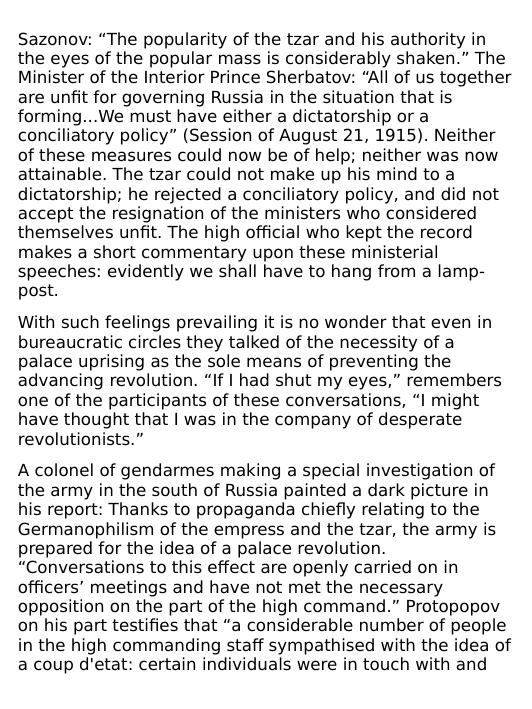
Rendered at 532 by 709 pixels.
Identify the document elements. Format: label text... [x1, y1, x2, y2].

text A colonel of gendarmes making a special investigation of the army in the south of Russia painted a dark picture in his report: Thanks to propaganda chiefly relating to the Germanophilism of the empress and the tzar, the army is prepared for the idea of a palace revolution. “Conversations to this effect are openly carried on in officers’ meetings and have not met the necessary opposition on the part of the high command.” Protopopov on his part testifies that “a considerable number of people in the high commanding staff sympathised with the idea of a coup d'etat: certain individuals were in touch with and [18, 461, 514, 674]
text Sazonov: “The popularity of the tzar and his authority in the eyes of the popular mass is considerably shaken.” The Minister of the Interior Prince Sherbatov: “All of us together are unfit for governing Russia in the situation that is forming...We must have either a dictatorship or a conciliatory policy” (Session of August 21, 1915). Neither of these measures could now be of help; neither was now attainable. The tzar could not make up his mind to a dictatorship; he rejected a conciliatory policy, and did not accept the resignation of the ministers who considered themselves unfit. The high official who kept the record makes a short commentary upon these ministerial speeches: evidently we shall have to hang from a lamp-post. [18, 29, 514, 301]
text With such feelings prevailing it is no wonder that even in bureaucratic circles they talked of the necessity of a palace uprising as the sole means of preventing the advancing revolution. “If I had shut my eyes,” remembers one of the participants of these conversations, “I might have thought that I was in the company of desperate revolutionists.” [18, 313, 514, 449]
